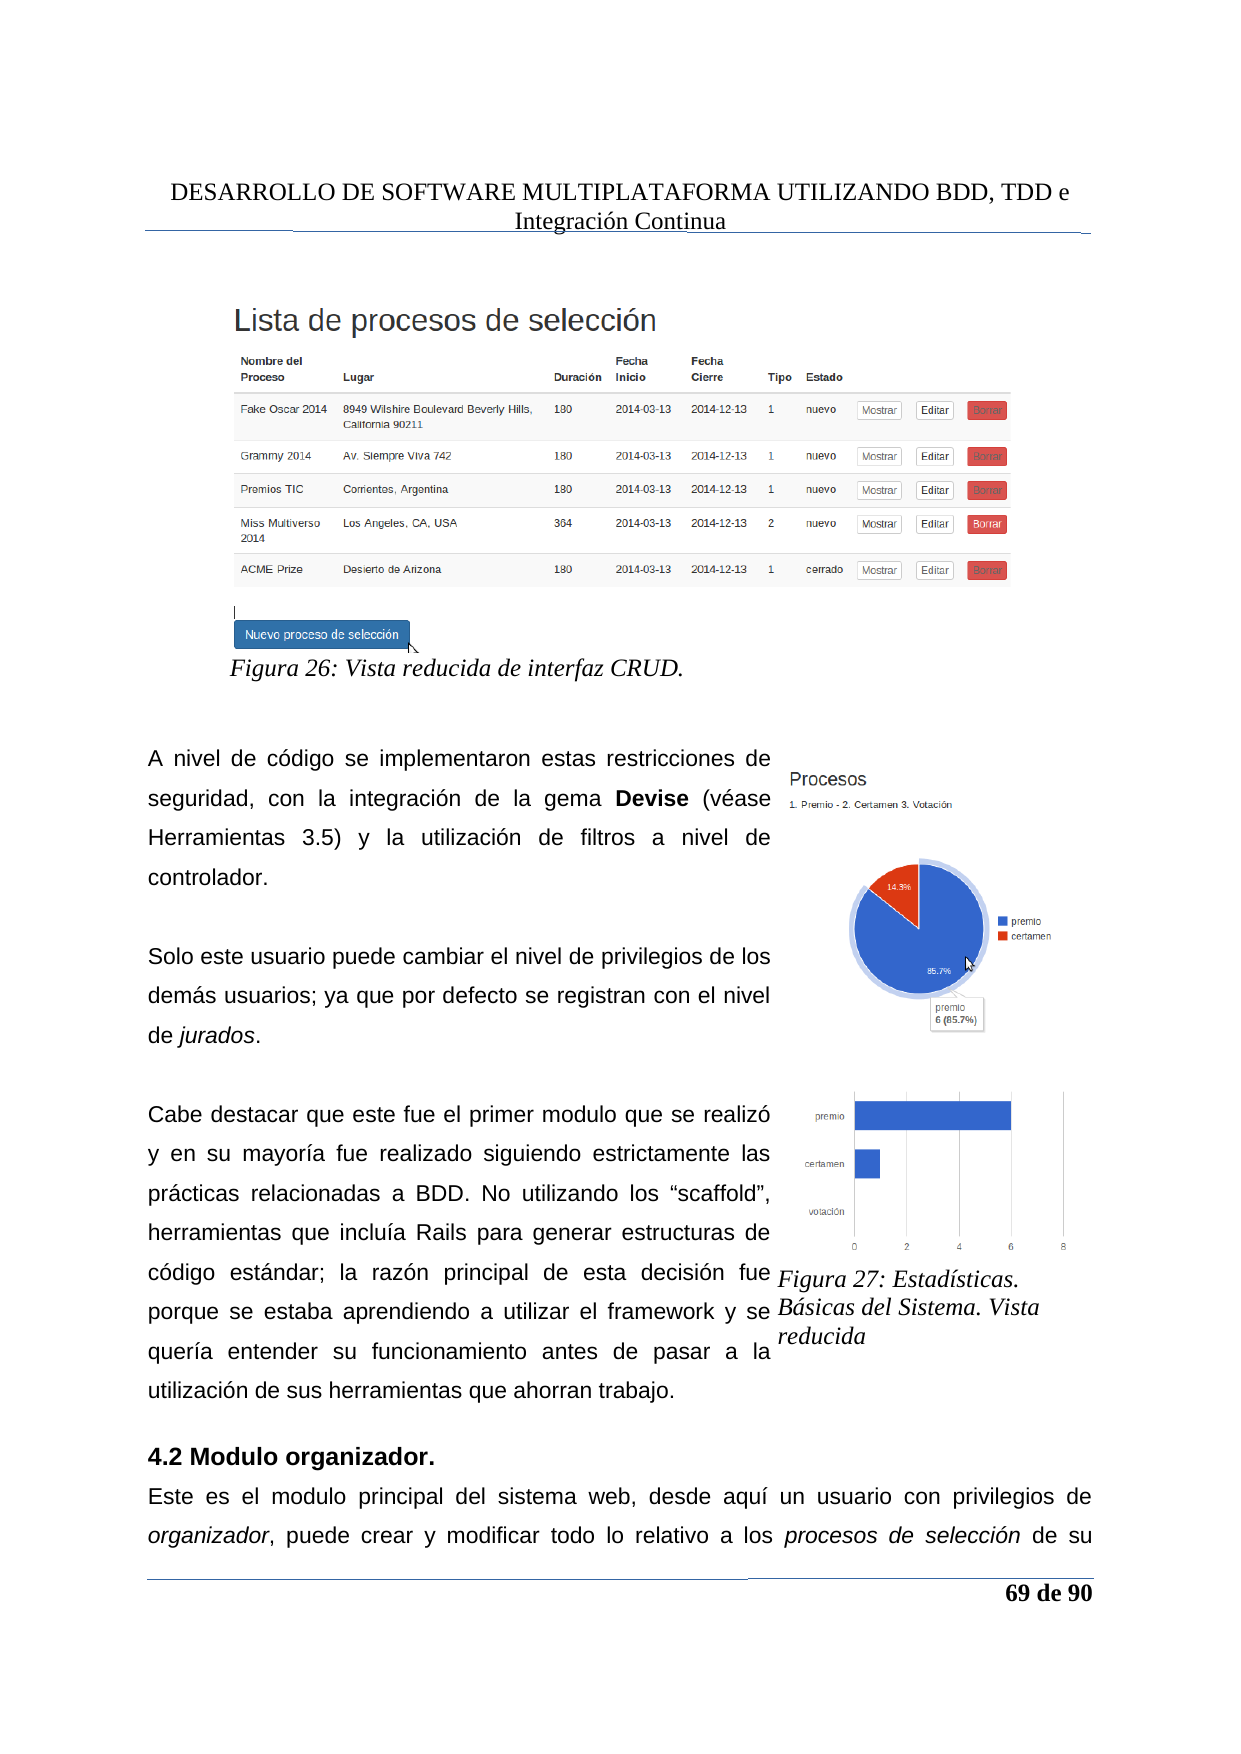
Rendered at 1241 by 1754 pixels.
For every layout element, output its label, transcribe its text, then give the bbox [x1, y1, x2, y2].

text Cabe destacar que este fue el primer modulo que se realizó y en su mayoría fue realizado siguiendo estrictamente las prácticas relacionadas a BDD. No utilizando los “scaffold”, herramientas que incluía Rails para generar estructuras de código estándar; la razón principal de esta decisión fue porque se estaba aprendiendo a utilizar el framework y se quería entender su funcionamiento antes de pasar a la utilización de sus herramientas que ahorran trabajo. [148, 1101, 1093, 1403]
text Figura 26: Vista reducida de interfaz CRUD. [229, 653, 1011, 681]
picture [777, 767, 1087, 1264]
text A nivel de código se implementaron estas restricciones de seguridad, con la integración de la gema Devise (véase Herramientas 3.5) y la utilización de filtros a nivel de controlador. [148, 745, 1093, 890]
subtitle 4.2 Modulo organizador. [148, 1442, 1093, 1470]
picture [229, 303, 1011, 653]
text Figura 27: Estadísticas. Básicas del Sistema. Vista reducida [777, 1264, 1087, 1350]
text Solo este usuario puede cambiar el nivel de privilegios de los demás usuarios; ya que por defecto se registran con el nivel de jurados. [148, 943, 777, 1048]
text Este es el modulo principal del sistema web, desde aquí un usuario con privilegios de organizador, puede crear y modificar todo lo relativo a los procesos de selección de su [148, 1483, 1093, 1549]
